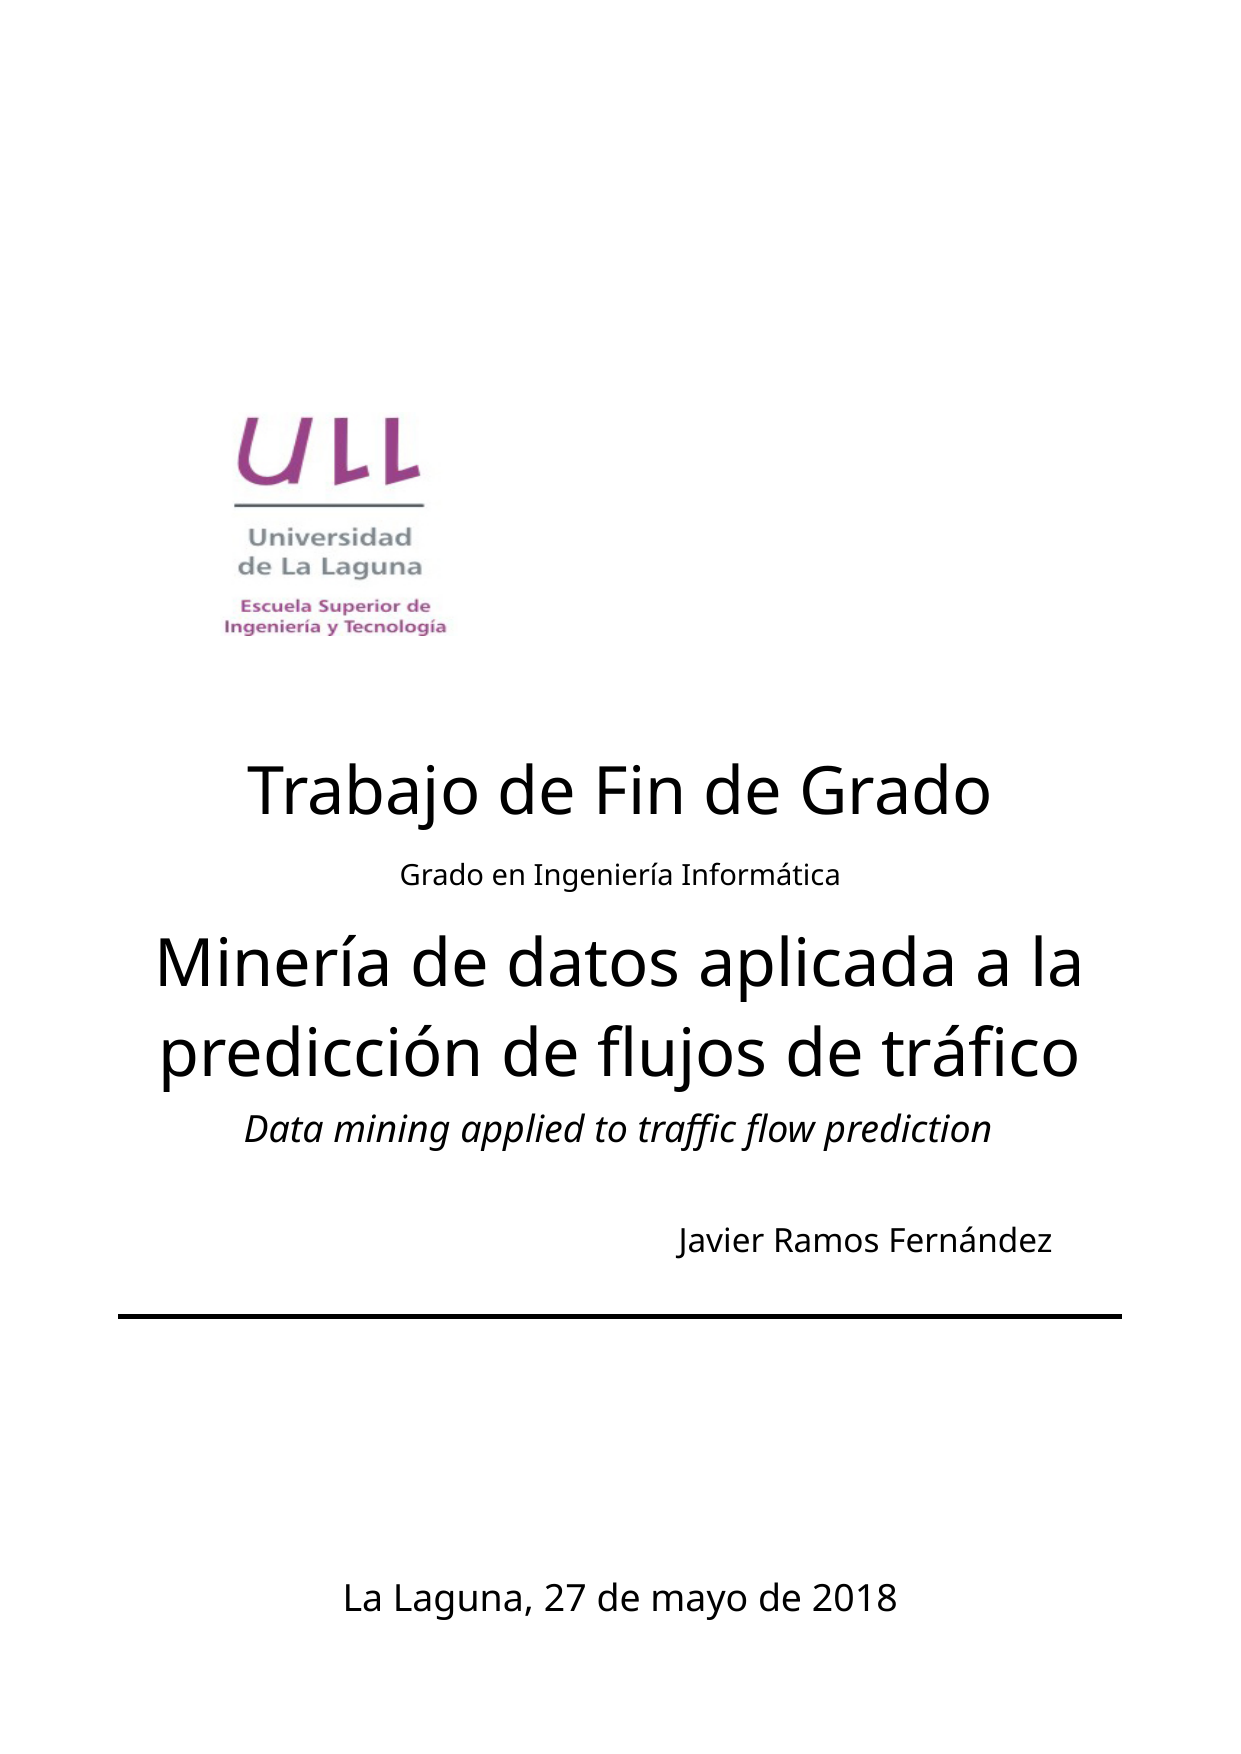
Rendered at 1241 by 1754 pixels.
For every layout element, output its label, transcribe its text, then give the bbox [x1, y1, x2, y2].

text La Laguna, 27 de mayo de 2018 [118, 1571, 1122, 1622]
text Data mining applied to traffic flow prediction [127, 1094, 1113, 1145]
text Minería de datos aplicada a la predicción de flujos de tráfico [127, 906, 1113, 1088]
text Trabajo de Fin de Grado [127, 743, 1113, 834]
picture [220, 412, 458, 636]
text Javier Ramos Fernández [127, 1208, 1113, 1253]
text Grado en Ingeniería Informática [127, 842, 1113, 894]
